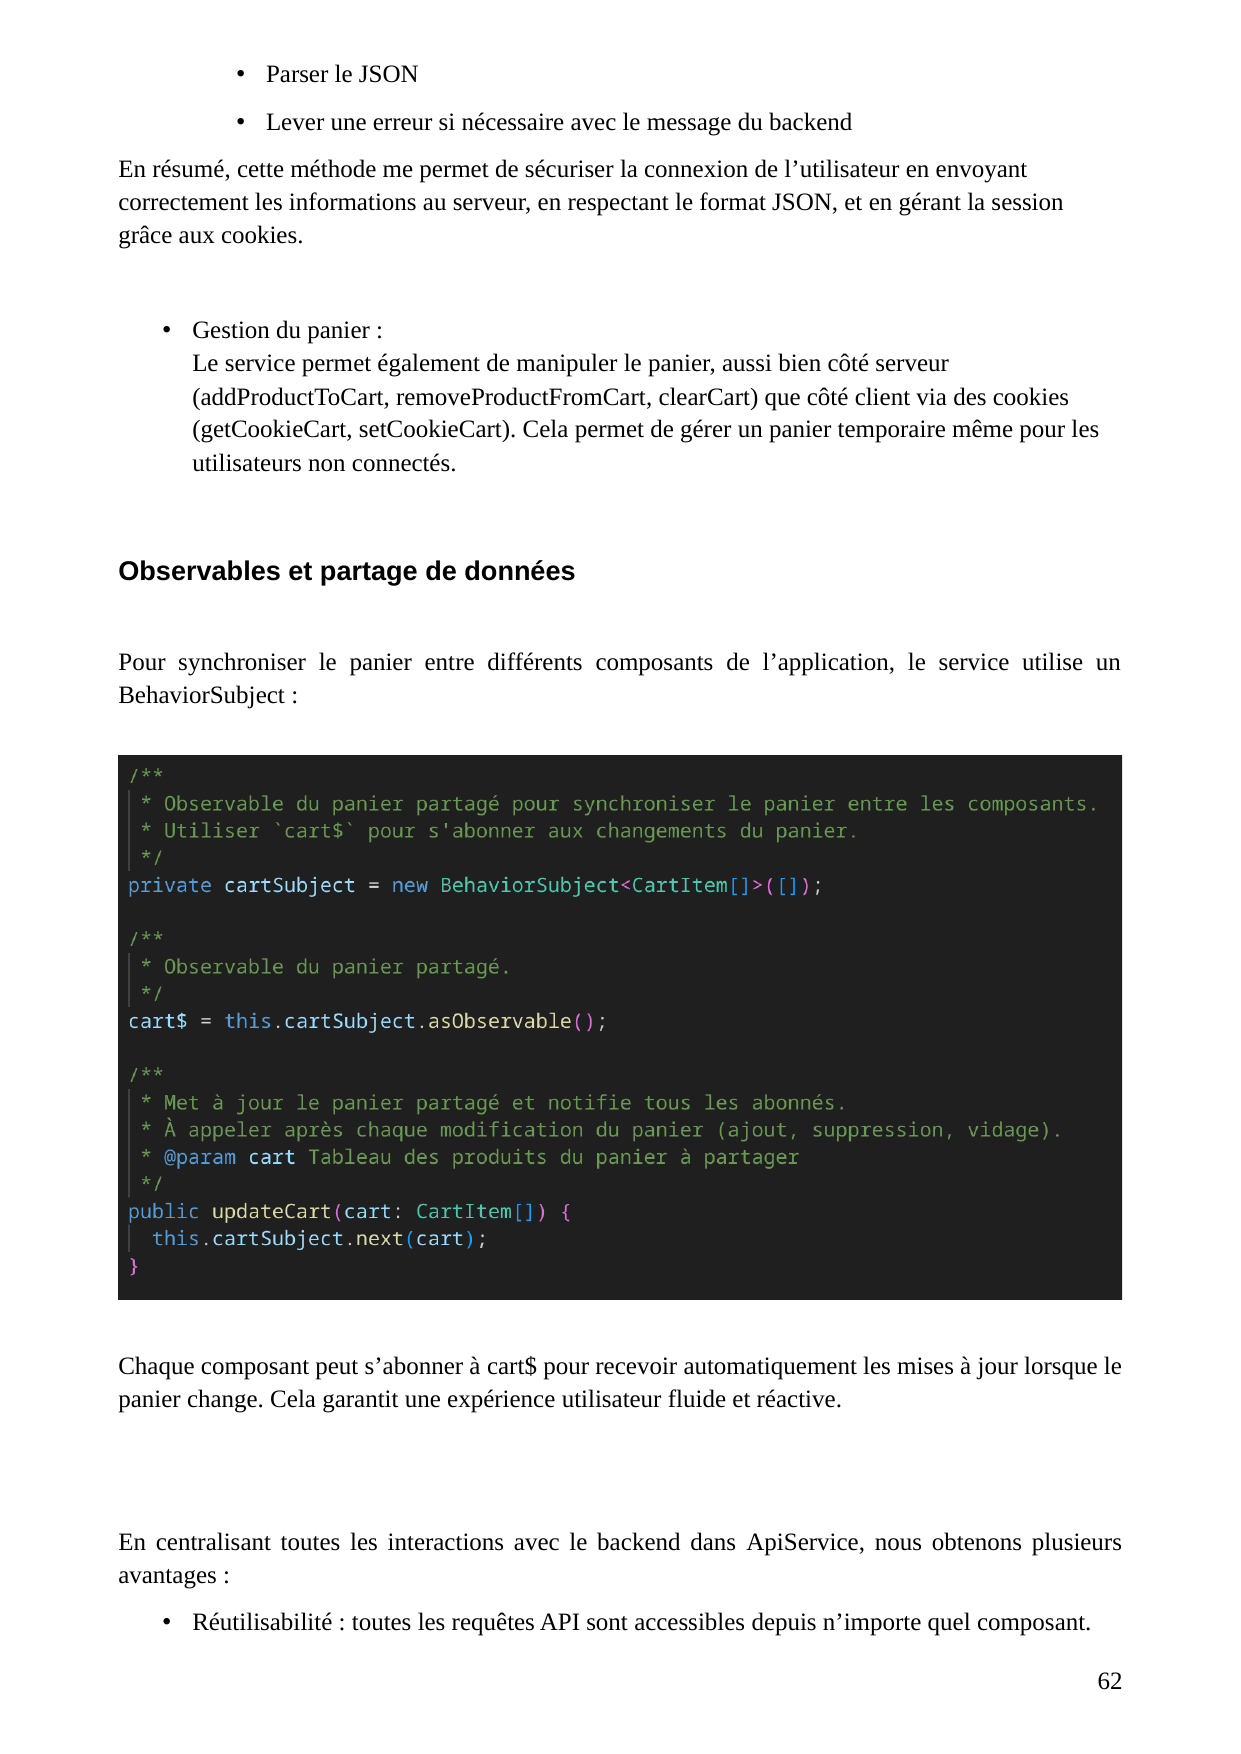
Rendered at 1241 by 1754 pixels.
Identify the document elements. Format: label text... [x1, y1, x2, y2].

list Réutilisabilité : toutes les requêtes API sont accessibles depuis n’importe quel composant. [162, 1607, 1122, 1636]
list Lever une erreur si nécessaire avec le message du backend [236, 107, 1122, 135]
picture [118, 755, 1123, 1300]
list Gestion du panier : Le service permet également de manipuler le panier, aussi bien côté serveur (addProductToCart, removeProductFromCart, clearCart) que côté client via des cookies (getCookieCart, setCookieCart). Cela permet de gérer un panier temporaire même pour les utilisateurs non connectés. [162, 316, 1122, 476]
text En résumé, cette méthode me permet de sécuriser la connexion de l’utilisateur en envoyant correctement les informations au serveur, en respectant le format JSON, et en gérant la session grâce aux cookies. [118, 154, 1122, 249]
text En centralisant toutes les interactions avec le backend dans ApiService, nous obtenons plusieurs avantages : [118, 1527, 1122, 1589]
list Parser le JSON [236, 59, 1122, 88]
text Pour synchroniser le panier entre différents composants de l’application, le service utilise un BehaviorSubject : [118, 647, 1122, 708]
subtitle Observables et partage de données [118, 555, 1122, 587]
text Chaque composant peut s’abonner à cart$ pour recevoir automatiquement les mises à jour lorsque le panier change. Cela garantit une expérience utilisateur fluide et réactive. [118, 1351, 1122, 1413]
